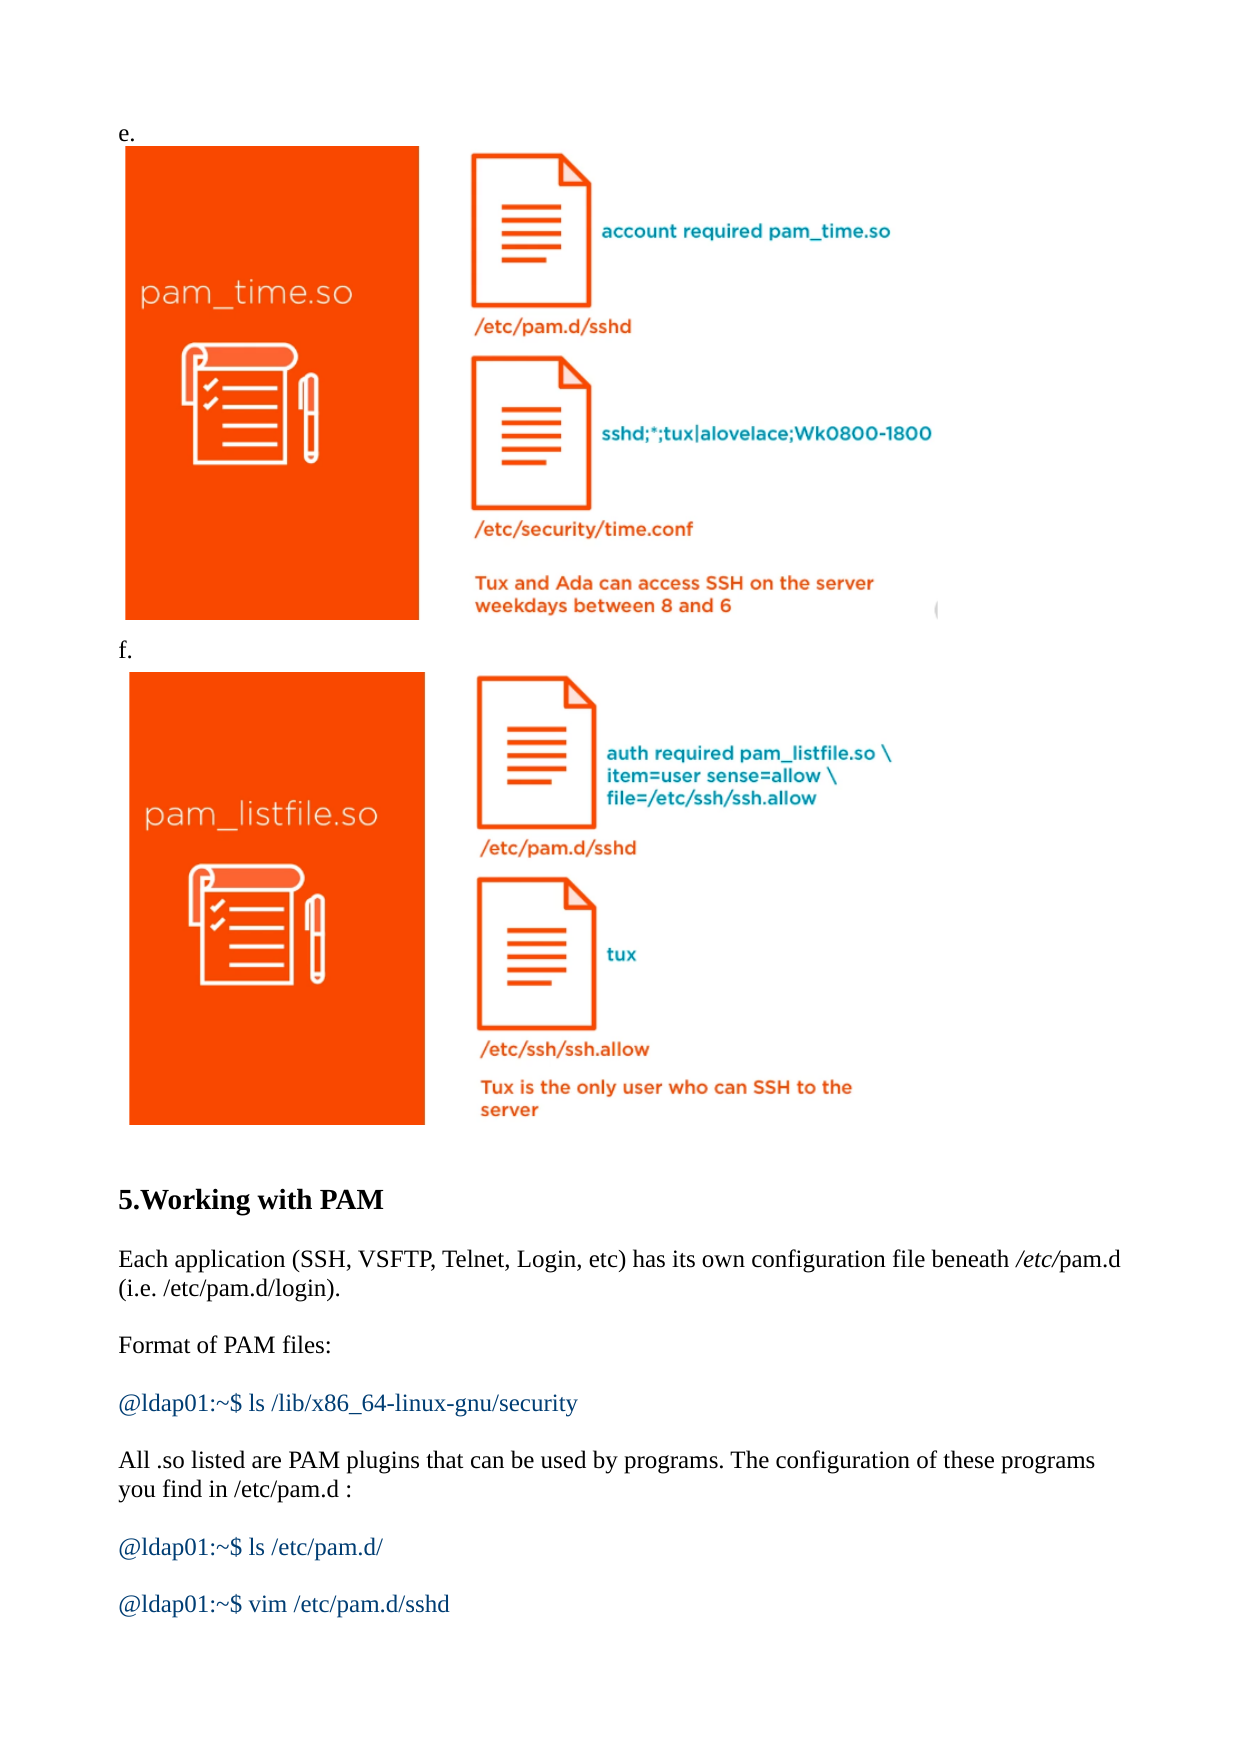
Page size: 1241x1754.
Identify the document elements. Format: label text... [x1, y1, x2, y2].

text @ldap01:~$ vim /etc/pam.d/sshd [118, 1589, 1122, 1618]
picture [129, 672, 908, 1125]
text Format of PAM files: [118, 1330, 1122, 1359]
text f. [118, 636, 1122, 664]
text All .so listed are PAM plugins that can be used by programs. The configuration of these programs you find in /etc/pam.d : [118, 1445, 1122, 1503]
text Each application (SSH, VSFTP, Telnet, Login, etc) has its own configuration file beneath /etc/pam.d (i.e. /etc/pam.d/login). [118, 1244, 1122, 1302]
text 5.Working with PAM [118, 1182, 1122, 1215]
text e. [118, 118, 1122, 147]
text @ldap01:~$ ls /lib/x86_64-linux-gnu/security [118, 1388, 1122, 1417]
text @ldap01:~$ ls /etc/pam.d/ [118, 1532, 1122, 1560]
picture [125, 146, 938, 620]
